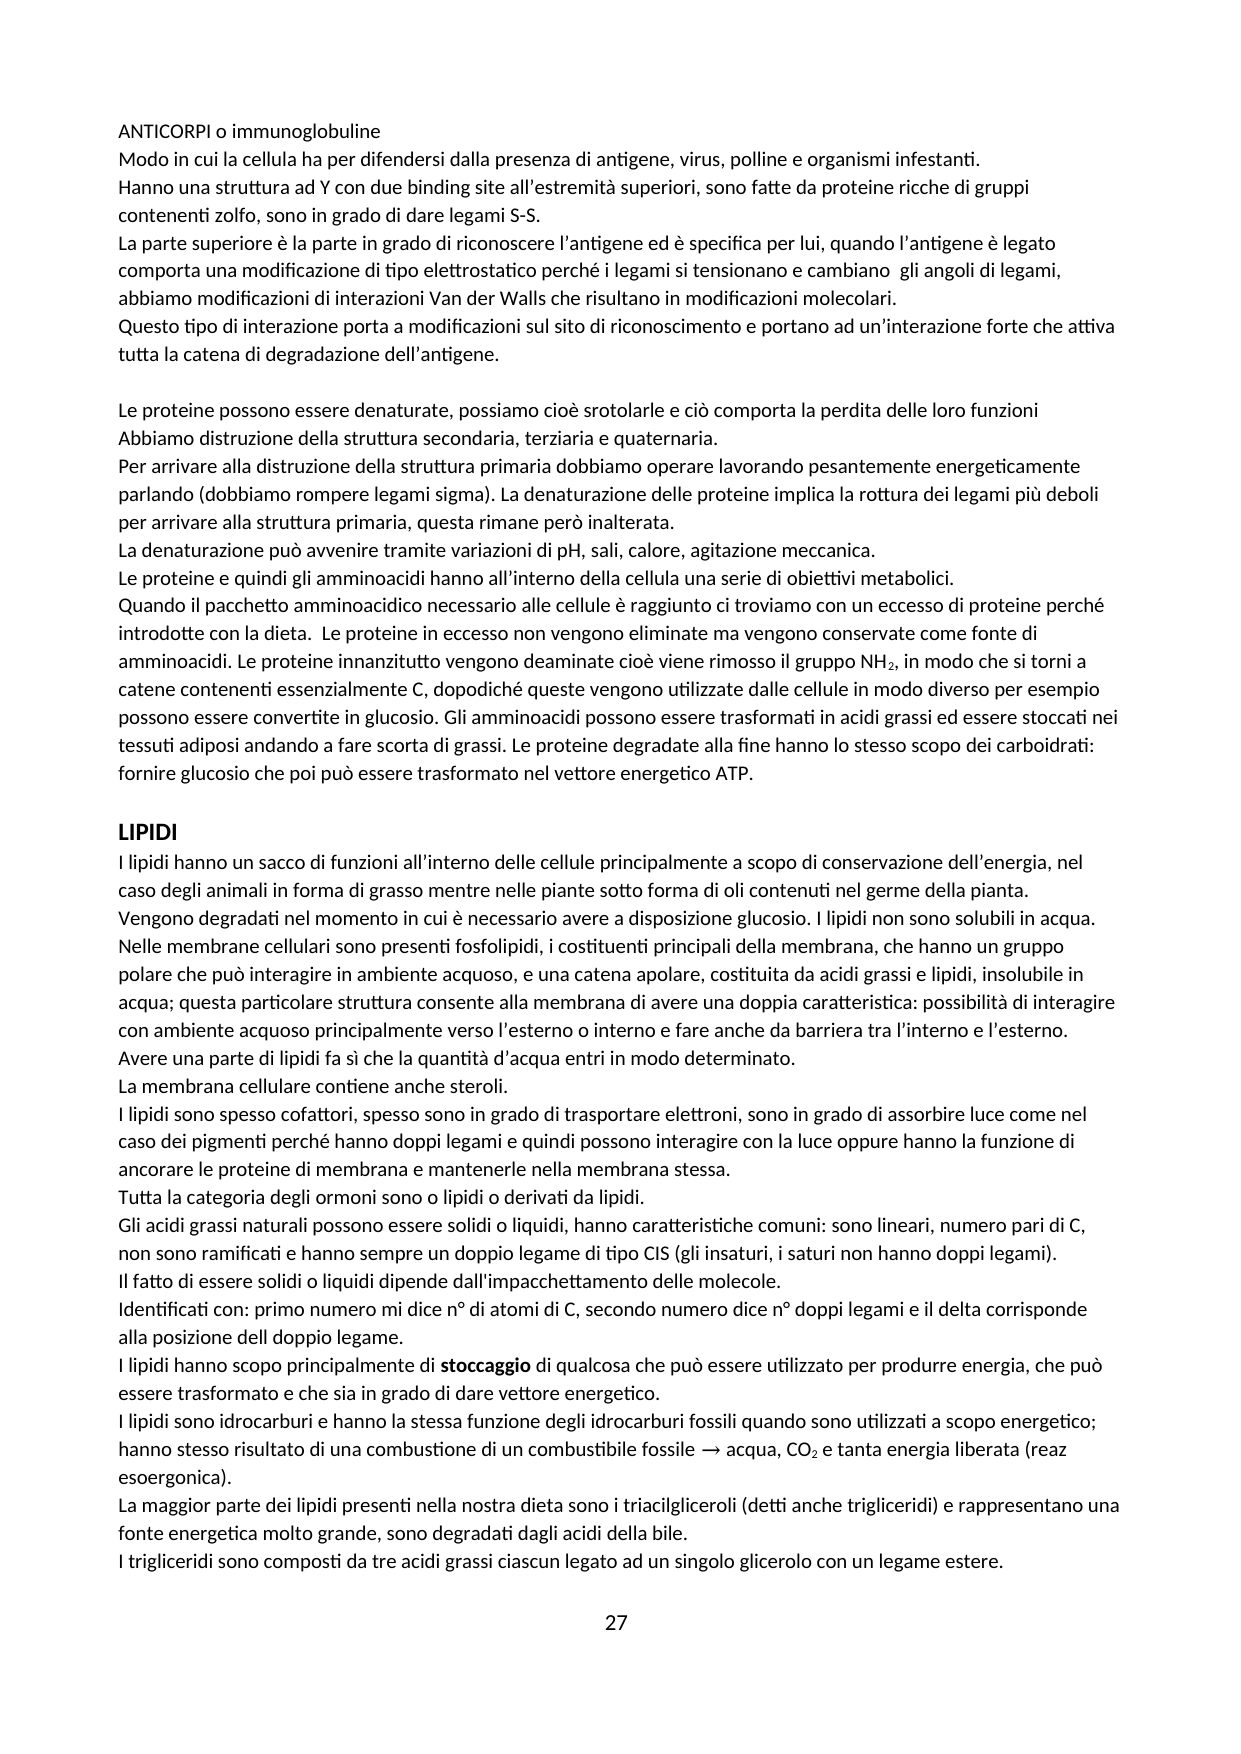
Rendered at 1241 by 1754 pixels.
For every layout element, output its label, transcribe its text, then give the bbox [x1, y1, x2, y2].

text ANTICORPI o immunoglobuline Modo in cui la cellula ha per difendersi dalla presenza di antigene, virus, polline e organismi infestanti. Hanno una struttura ad Y con due binding site all’estremità superiori, sono fatte da proteine ricche di gruppi contenenti zolfo, sono in grado di dare legami S-S. La parte superiore è la parte in grado di riconoscere l’antigene ed è specifica per lui, quando l’antigene è legato comporta una modificazione di tipo elettrostatico perché i legami si tensionano e cambiano gli angoli di legami, abbiamo modificazioni di interazioni Van der Walls che risultano in modificazioni molecolari. Questo tipo di interazione porta a modificazioni sul sito di riconoscimento e portano ad un’interazione forte che attiva tutta la catena di degradazione dell’antigene. Le proteine possono essere denaturate, possiamo cioè srotolarle e ciò comporta la perdita delle loro funzioni Abbiamo distruzione della struttura secondaria, terziaria e quaternaria. Per arrivare alla distruzione della struttura primaria dobbiamo operare lavorando pesantemente energeticamente parlando (dobbiamo rompere legami sigma). La denaturazione delle proteine implica la rottura dei legami più deboli per arrivare alla struttura primaria, questa rimane però inalterata. La denaturazione può avvenire tramite variazioni di pH, sali, calore, agitazione meccanica. Le proteine e quindi gli amminoacidi hanno all’interno della cellula una serie di obiettivi metabolici. Quando il pacchetto amminoacidico necessario alle cellule è raggiunto ci troviamo con un eccesso di proteine perché introdotte con la dieta. Le proteine in eccesso non vengono eliminate ma vengono conservate come fonte di amminoacidi. Le proteine innanzitutto vengono deaminate cioè viene rimosso il gruppo NH2, in modo che si torni a catene contenenti essenzialmente C, dopodiché queste vengono utilizzate dalle cellule in modo diverso per esempio possono essere convertite in glucosio. Gli amminoacidi possono essere trasformati in acidi grassi ed essere stoccati nei tessuti adiposi andando a fare scorta di grassi. Le proteine degradate alla fine hanno lo stesso scopo dei carboidrati: fornire glucosio che poi può essere trasformato nel vettore energetico ATP. LIPIDI I lipidi hanno un sacco di funzioni all’interno delle cellule principalmente a scopo di conservazione dell’energia, nel caso degli animali in forma di grasso mentre nelle piante sotto forma di oli contenuti nel germe della pianta. Vengono degradati nel momento in cui è necessario avere a disposizione glucosio. I lipidi non sono solubili in acqua. Nelle membrane cellulari sono presenti fosfolipidi, i costituenti principali della membrana, che hanno un gruppo polare che può interagire in ambiente acquoso, e una catena apolare, costituita da acidi grassi e lipidi, insolubile in acqua; questa particolare struttura consente alla membrana di avere una doppia caratteristica: possibilità di interagire con ambiente acquoso principalmente verso l’esterno o interno e fare anche da barriera tra l’interno e l’esterno. Avere una parte di lipidi fa sì che la quantità d’acqua entri in modo determinato. La membrana cellulare contiene anche steroli. I lipidi sono spesso cofattori, spesso sono in grado di trasportare elettroni, sono in grado di assorbire luce come nel caso dei pigmenti perché hanno doppi legami e quindi possono interagire con la luce oppure hanno la funzione di ancorare le proteine di membrana e mantenerle nella membrana stessa. Tutta la categoria degli ormoni sono o lipidi o derivati da lipidi. Gli acidi grassi naturali possono essere solidi o liquidi, hanno caratteristiche comuni: sono lineari, numero pari di C, non sono ramificati e hanno sempre un doppio legame di tipo CIS (gli insaturi, i saturi non hanno doppi legami). Il fatto di essere solidi o liquidi dipende dall'impacchettamento delle molecole. Identificati con: primo numero mi dice n° di atomi di C, secondo numero dice n° doppi legami e il delta corrisponde alla posizione dell doppio legame. I lipidi hanno scopo principalmente di stoccaggio di qualcosa che può essere utilizzato per produrre energia, che può essere trasformato e che sia in grado di dare vettore energetico. I lipidi sono idrocarburi e hanno la stessa funzione degli idrocarburi fossili quando sono utilizzati a scopo energetico; hanno stesso risultato di una combustione di un combustibile fossile → acqua, CO2 e tanta energia liberata (reaz esoergonica). La maggior parte dei lipidi presenti nella nostra dieta sono i triacilgliceroli (detti anche trigliceridi) e rappresentano una fonte energetica molto grande, sono degradati dagli acidi della bile. I trigliceridi sono composti da tre acidi grassi ciascun legato ad un singolo glicerolo con un legame estere. [118, 118, 1122, 1573]
